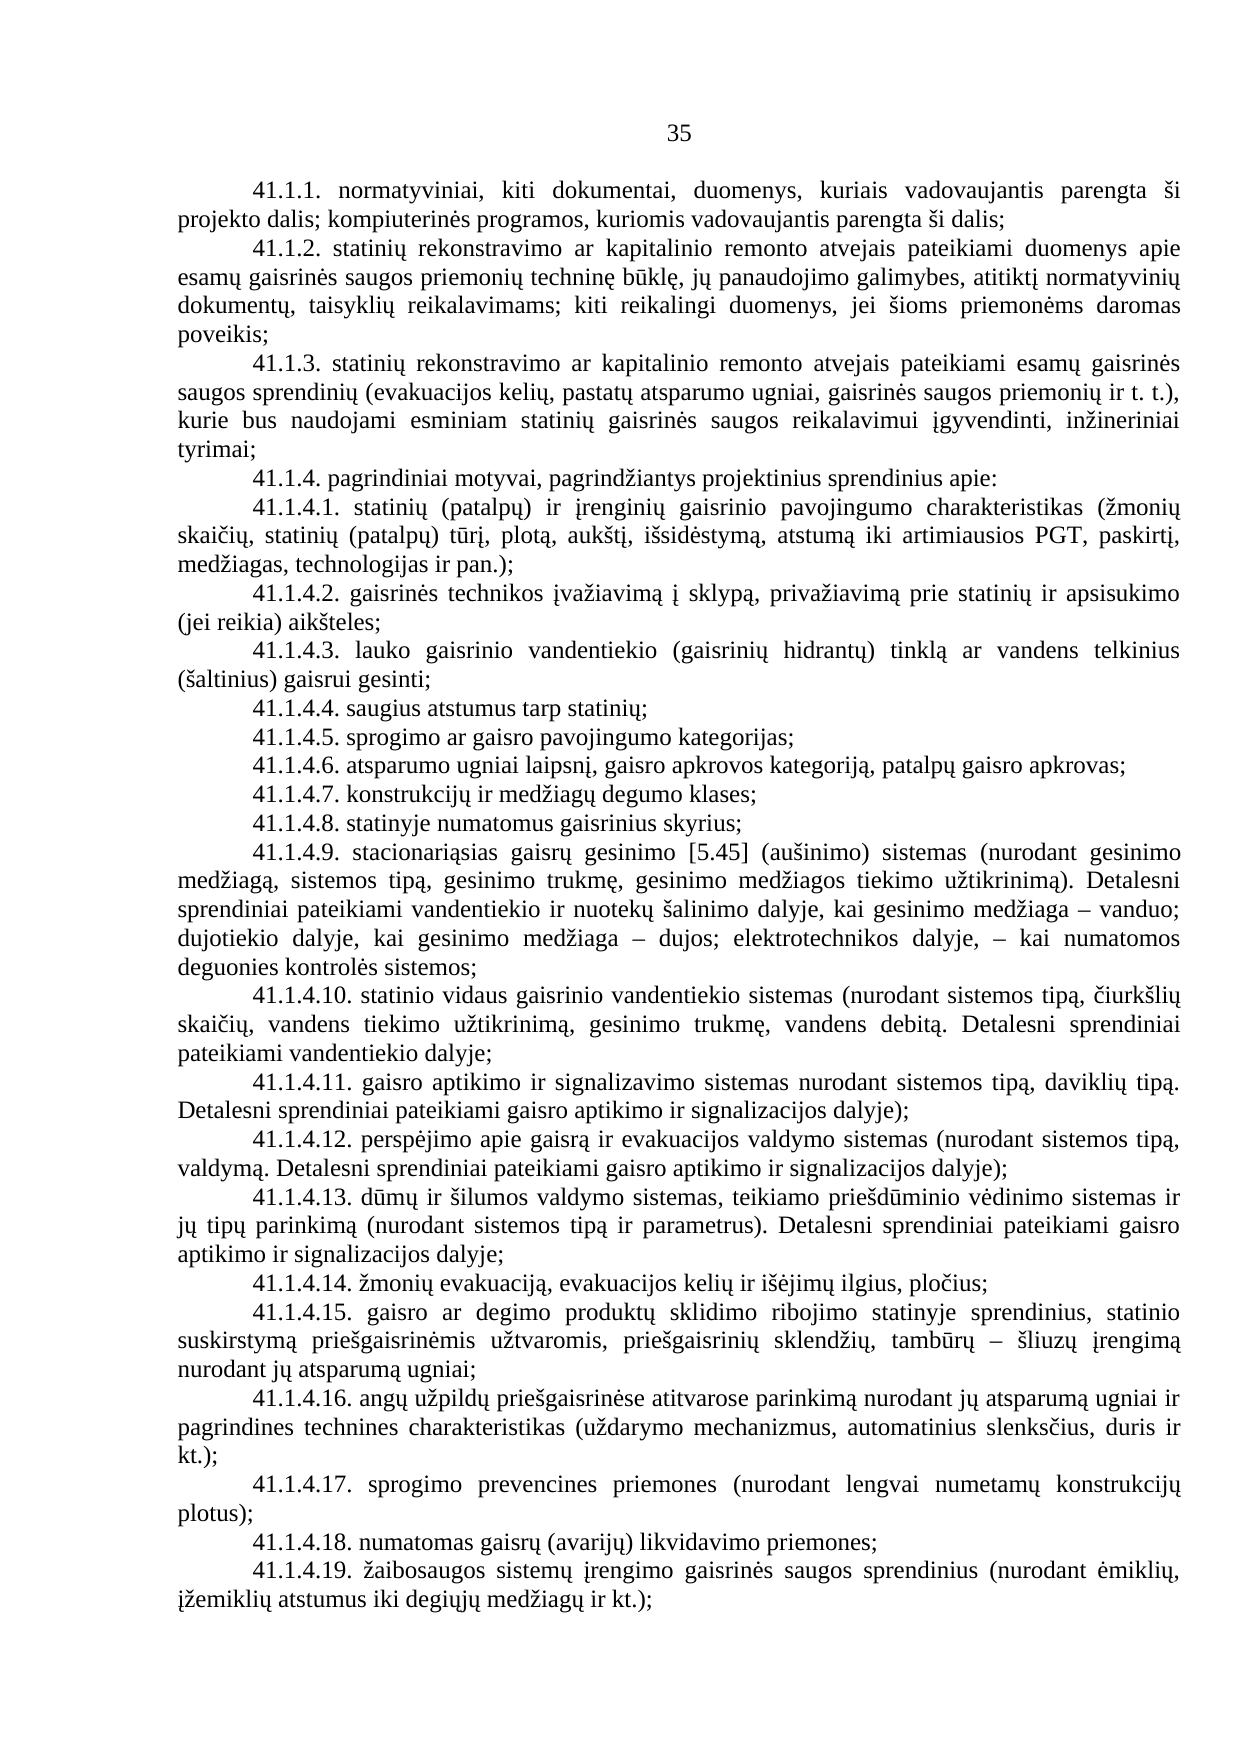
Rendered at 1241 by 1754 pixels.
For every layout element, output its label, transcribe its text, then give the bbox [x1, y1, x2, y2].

text 41.1.1. normatyviniai, kiti dokumentai, duomenys, kuriais vadovaujantis parengta ši projekto dalis; kompiuterinės programos, kuriomis vadovaujantis parengta ši dalis; [177, 176, 1181, 233]
text 41.1.4.19. žaibosaugos sistemų įrengimo gaisrinės saugos sprendinius (nurodant ėmiklių, įžemiklių atstumus iki degiųjų medžiagų ir kt.); [177, 1556, 1181, 1613]
text 41.1.4. pagrindiniai motyvai, pagrindžiantys projektinius sprendinius apie: [177, 463, 1181, 492]
text 41.1.4.13. dūmų ir šilumos valdymo sistemas, teikiamo priešdūminio vėdinimo sistemas ir jų tipų parinkimą (nurodant sistemos tipą ir parametrus). Detalesni sprendiniai pateikiami gaisro aptikimo ir signalizacijos dalyje; [177, 1182, 1181, 1268]
text 41.1.4.17. sprogimo prevencines priemones (nurodant lengvai numetamų konstrukcijų plotus); [177, 1469, 1181, 1527]
text 41.1.4.7. konstrukcijų ir medžiagų degumo klases; [177, 779, 1181, 808]
text 41.1.4.10. statinio vidaus gaisrinio vandentiekio sistemas (nurodant sistemos tipą, čiurkšlių skaičių, vandens tiekimo užtikrinimą, gesinimo trukmę, vandens debitą. Detalesni sprendiniai pateikiami vandentiekio dalyje; [177, 981, 1181, 1067]
text 41.1.3. statinių rekonstravimo ar kapitalinio remonto atvejais pateikiami esamų gaisrinės saugos sprendinių (evakuacijos kelių, pastatų atsparumo ugniai, gaisrinės saugos priemonių ir t. t.), kurie bus naudojami esminiam statinių gaisrinės saugos reikalavimui įgyvendinti, inžineriniai tyrimai; [177, 348, 1181, 463]
text 41.1.4.9. stacionariąsias gaisrų gesinimo [5.45] (aušinimo) sistemas (nurodant gesinimo medžiagą, sistemos tipą, gesinimo trukmę, gesinimo medžiagos tiekimo užtikrinimą). Detalesni sprendiniai pateikiami vandentiekio ir nuotekų šalinimo dalyje, kai gesinimo medžiaga – vanduo; dujotiekio dalyje, kai gesinimo medžiaga – dujos; elektrotechnikos dalyje, – kai numatomos deguonies kontrolės sistemos; [177, 837, 1181, 981]
text 41.1.4.16. angų užpildų priešgaisrinėse atitvarose parinkimą nurodant jų atsparumą ugniai ir pagrindines technines charakteristikas (uždarymo mechanizmus, automatinius slenksčius, duris ir kt.); [177, 1383, 1181, 1469]
text 41.1.4.6. atsparumo ugniai laipsnį, gaisro apkrovos kategoriją, patalpų gaisro apkrovas; [177, 751, 1181, 779]
text 41.1.4.18. numatomas gaisrų (avarijų) likvidavimo priemones; [177, 1527, 1181, 1556]
text 41.1.4.14. žmonių evakuaciją, evakuacijos kelių ir išėjimų ilgius, pločius; [177, 1268, 1181, 1297]
text 41.1.4.8. statinyje numatomus gaisrinius skyrius; [177, 808, 1181, 837]
text 41.1.4.1. statinių (patalpų) ir įrenginių gaisrinio pavojingumo charakteristikas (žmonių skaičių, statinių (patalpų) tūrį, plotą, aukštį, išsidėstymą, atstumą iki artimiausios PGT, paskirtį, medžiagas, technologijas ir pan.); [177, 492, 1181, 578]
text 41.1.4.11. gaisro aptikimo ir signalizavimo sistemas nurodant sistemos tipą, daviklių tipą. Detalesni sprendiniai pateikiami gaisro aptikimo ir signalizacijos dalyje); [177, 1067, 1181, 1124]
text 41.1.4.15. gaisro ar degimo produktų sklidimo ribojimo statinyje sprendinius, statinio suskirstymą priešgaisrinėmis užtvaromis, priešgaisrinių sklendžių, tambūrų – šliuzų įrengimą nurodant jų atsparumą ugniai; [177, 1297, 1181, 1383]
text 41.1.4.2. gaisrinės technikos įvažiavimą į sklypą, privažiavimą prie statinių ir apsisukimo (jei reikia) aikšteles; [177, 578, 1181, 636]
text 41.1.4.12. perspėjimo apie gaisrą ir evakuacijos valdymo sistemas (nurodant sistemos tipą, valdymą. Detalesni sprendiniai pateikiami gaisro aptikimo ir signalizacijos dalyje); [177, 1124, 1181, 1182]
text 41.1.4.4. saugius atstumus tarp statinių; [177, 693, 1181, 722]
text 41.1.4.5. sprogimo ar gaisro pavojingumo kategorijas; [177, 722, 1181, 751]
text 41.1.2. statinių rekonstravimo ar kapitalinio remonto atvejais pateikiami duomenys apie esamų gaisrinės saugos priemonių techninę būklę, jų panaudojimo galimybes, atitiktį normatyvinių dokumentų, taisyklių reikalavimams; kiti reikalingi duomenys, jei šioms priemonėms daromas poveikis; [177, 233, 1181, 348]
text 41.1.4.3. lauko gaisrinio vandentiekio (gaisrinių hidrantų) tinklą ar vandens telkinius (šaltinius) gaisrui gesinti; [177, 636, 1181, 693]
